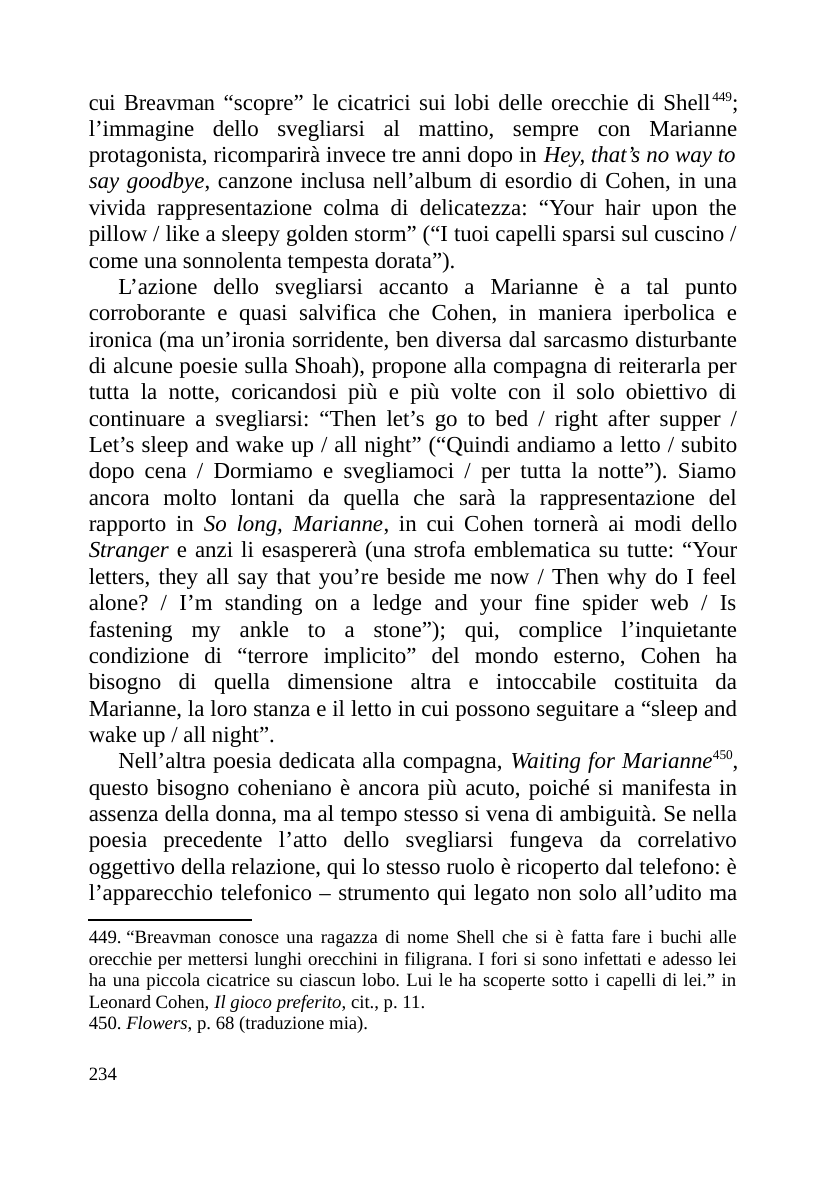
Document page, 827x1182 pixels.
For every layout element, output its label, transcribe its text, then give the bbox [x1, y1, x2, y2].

text Nell’altra poesia dedicata alla compagna, Waiting for Marianne, questo bisogno coheniano è ancora più acuto, poiché si manifesta in assenza della donna, ma al tempo stesso si vena di ambiguità. Se nella poesia precedente l’atto dello svegliarsi fungeva da correlativo oggettivo della relazione, qui lo stesso ruolo è ricoperto dal telefono: è l’apparecchio telefonico – strumento qui legato non solo all’udito ma [88, 747, 738, 906]
text Flowers, p. 68 (traduzione mia). [88, 1012, 738, 1034]
text L’azione dello svegliarsi accanto a Marianne è a tal punto corroborante e quasi salvifica che Cohen, in maniera iperbolica e ironica (ma un’ironia sorridente, ben diversa dal sarcasmo disturbante di alcune poesie sulla Shoah), propone alla compagna di reiterarla per tutta la notte, coricandosi più e più volte con il solo obiettivo di continuare a svegliarsi: “Then let’s go to bed / right after supper / Let’s sleep and wake up / all night” (“Quindi andiamo a letto / subito dopo cena / Dormiamo e svegliamoci / per tutta la notte”). Siamo ancora molto lontani da quella che sarà la rappresentazione del rapporto in So long, Marianne, in cui Cohen tornerà ai modi dello Stranger e anzi li esaspererà (una strofa emblematica su tutte: “Your letters, they all say that you’re beside me now / Then why do I feel alone? / I’m standing on a ledge and your fine spider web / Is fastening my ankle to a stone”); qui, complice l’inquietante condizione di “terrore implicito” del mondo esterno, Cohen ha bisogno di quella dimensione altra e intoccabile costituita da Marianne, la loro stanza e il letto in cui possono seguitare a “sleep and wake up / all night”. [88, 273, 738, 747]
text “Breavman conosce una ragazza di nome Shell che si è fatta fare i buchi alle orecchie per mettersi lunghi orecchini in filigrana. I fori si sono infettati e adesso lei ha una piccola cicatrice su ciascun lobo. Lui le ha scoperte sotto i capelli di lei.” in Leonard Cohen, Il gioco preferito, cit., p. 11. [88, 926, 738, 1012]
text cui Breavman “scopre” le cicatrici sui lobi delle orecchie di Shell; l’immagine dello svegliarsi al mattino, sempre con Marianne protagonista, ricomparirà invece tre anni dopo in Hey, that’s no way to say goodbye, canzone inclusa nell’album di esordio di Cohen, in una vivida rappresentazione colma di delicatezza: “Your hair upon the pillow / like a sleepy golden storm” (“I tuoi capelli sparsi sul cuscino / come una sonnolenta tempesta dorata”). [88, 88, 738, 273]
